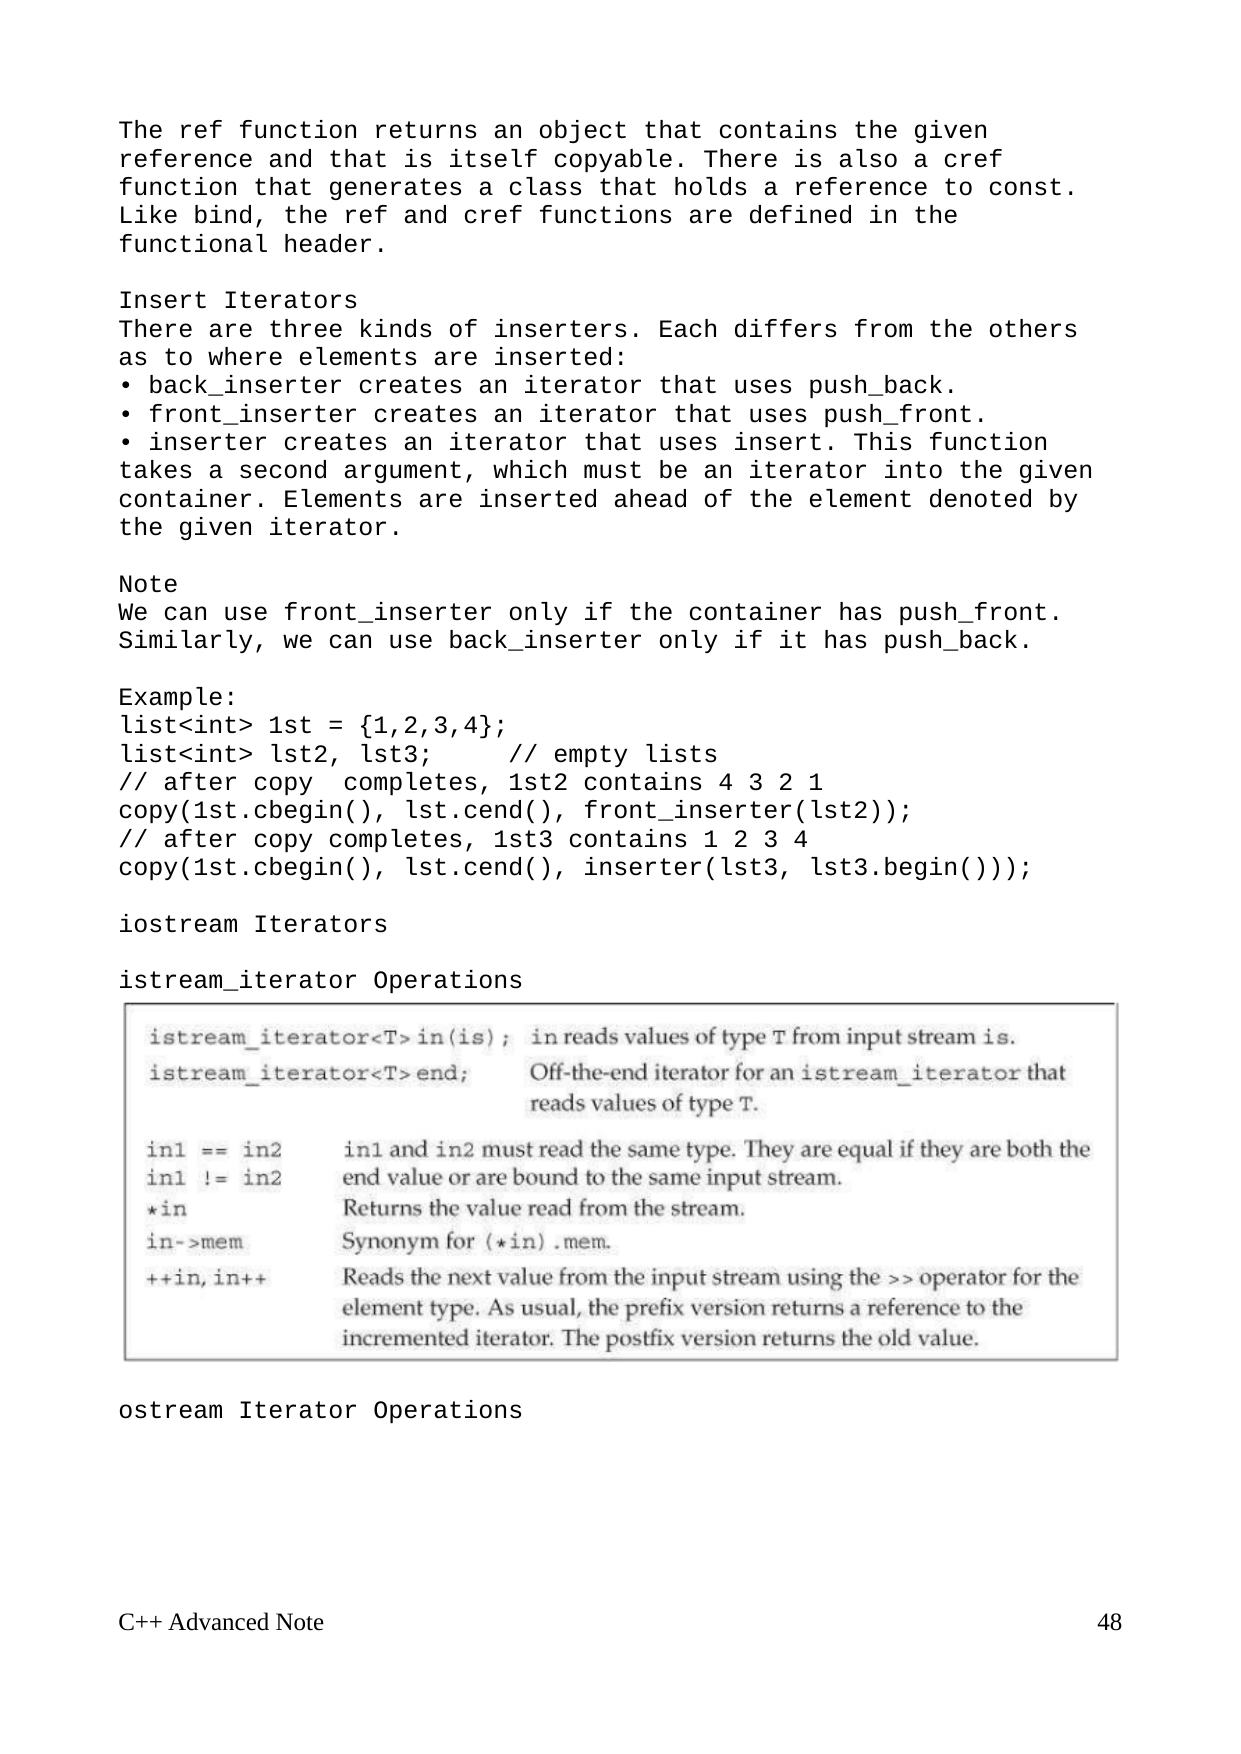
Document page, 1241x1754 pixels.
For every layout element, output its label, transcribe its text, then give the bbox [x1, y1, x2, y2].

text list<int> lst2, lst3; // empty lists [118, 741, 1122, 770]
text We can use front_inserter only if the container has push_front. [118, 600, 1122, 628]
text • back_inserter creates an iterator that uses push_back. [118, 373, 1122, 401]
text istream_iterator Operations [118, 968, 1122, 996]
text Insert Iterators [118, 288, 1122, 316]
text Note [118, 571, 1122, 600]
text ostream Iterator Operations [118, 1397, 1122, 1426]
text copy(1st.cbegin(), lst.cend(), inserter(lst3, lst3.begin())); [118, 855, 1122, 883]
picture [118, 996, 1123, 1369]
text iostream Iterators [118, 911, 1122, 940]
text The ref function returns an object that contains the given reference and that is itself copyable. There is also a cref function that generates a class that holds a reference to const. Like bind, the ref and cref functions are defined in the functional header. [118, 118, 1122, 260]
text copy(1st.cbegin(), lst.cend(), front_inserter(lst2)); [118, 798, 1122, 826]
text There are three kinds of inserters. Each differs from the others as to where elements are inserted: [118, 316, 1122, 373]
text // after copy completes, 1st2 contains 4 3 2 1 [118, 770, 1122, 798]
text Example: [118, 685, 1122, 713]
text // after copy completes, 1st3 contains 1 2 3 4 [118, 826, 1122, 855]
text Similarly, we can use back_inserter only if it has push_back. [118, 628, 1122, 656]
text • inserter creates an iterator that uses insert. This function takes a second argument, which must be an iterator into the given container. Elements are inserted ahead of the element denoted by the given iterator. [118, 430, 1122, 543]
text list<int> 1st = {1,2,3,4}; [118, 713, 1122, 741]
text • front_inserter creates an iterator that uses push_front. [118, 401, 1122, 430]
